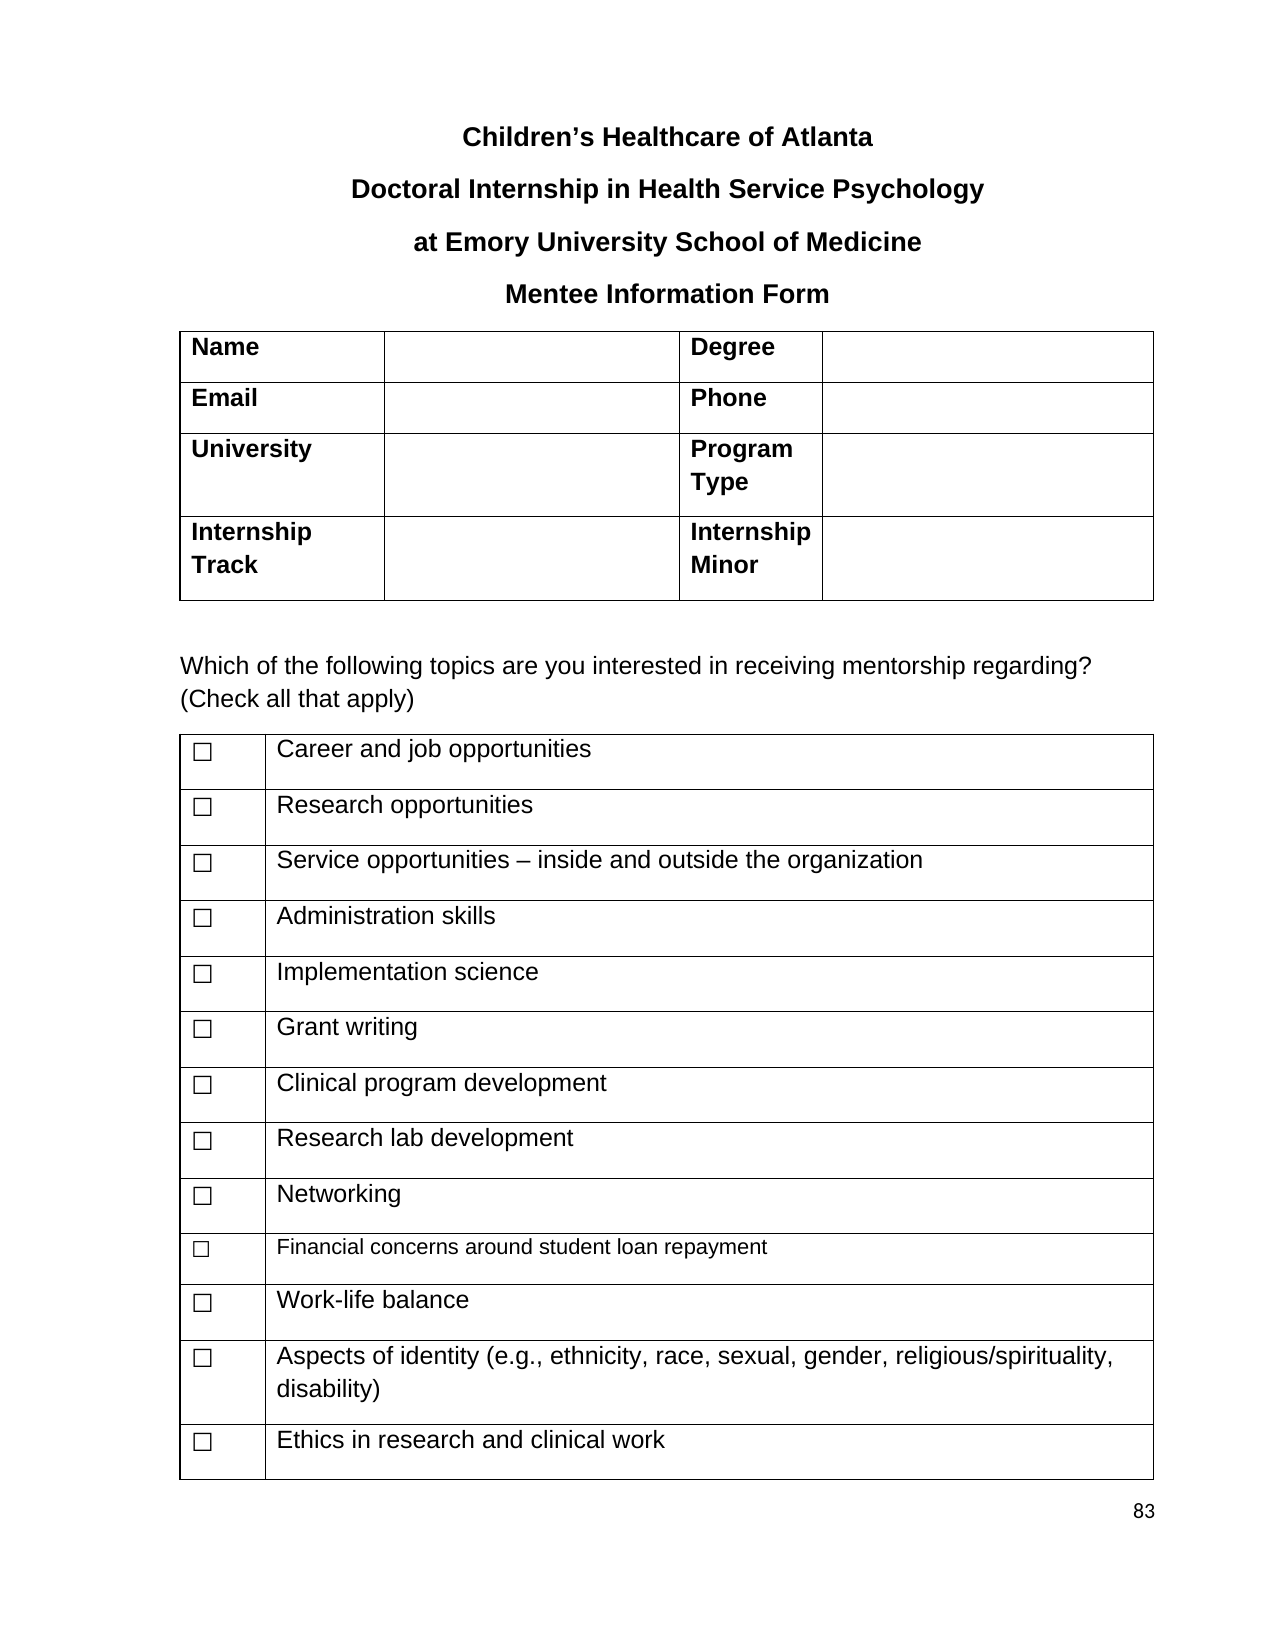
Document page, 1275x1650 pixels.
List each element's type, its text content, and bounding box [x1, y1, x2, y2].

table_cell Implementation science [266, 957, 1153, 1011]
text Children’s Healthcare of Atlanta [180, 121, 1155, 152]
table_cell Email [181, 383, 384, 432]
table_header Career and job opportunities [266, 735, 1153, 789]
text at Emory University School of Medicine [180, 226, 1155, 257]
table_header ☐ [181, 735, 265, 789]
table_cell ☐ [181, 846, 265, 900]
table_cell ☐ [181, 1425, 265, 1479]
table_cell Internship Minor [680, 517, 822, 600]
table_cell Aspects of identity (e.g., ethnicity, race, sexual, gender, religious/spirituality, disability) [266, 1341, 1153, 1424]
table_header Degree [680, 332, 822, 382]
text Which of the following topics are you interested in receiving mentorship regarding? (Check all that apply) [180, 651, 1155, 712]
table_cell ☐ [181, 1068, 265, 1122]
table_cell Grant writing [266, 1012, 1153, 1067]
text Doctoral Internship in Health Service Psychology [180, 173, 1155, 204]
table_cell Networking [266, 1179, 1153, 1233]
table_cell [823, 383, 1153, 432]
table_cell Research lab development [266, 1123, 1153, 1178]
table_cell [823, 434, 1153, 516]
table_header Name [181, 332, 384, 382]
table_cell ☐ [181, 1234, 265, 1284]
text Mentee Information Form [180, 278, 1155, 310]
table_cell ☐ [181, 790, 265, 844]
table_cell Research opportunities [266, 790, 1153, 844]
table_cell University [181, 434, 384, 516]
table_header [385, 332, 679, 382]
table_cell [823, 517, 1153, 600]
table_cell ☐ [181, 1341, 265, 1424]
table_cell [385, 383, 679, 432]
table_cell Phone [680, 383, 822, 432]
table_cell Internship Track [181, 517, 384, 600]
table_cell ☐ [181, 901, 265, 956]
table_cell Service opportunities – inside and outside the organization [266, 846, 1153, 900]
table_cell ☐ [181, 1123, 265, 1178]
table_cell Ethics in research and clinical work [266, 1425, 1153, 1479]
table_cell [385, 517, 679, 600]
table_cell ☐ [181, 1179, 265, 1233]
table_cell [385, 434, 679, 516]
table_cell ☐ [181, 957, 265, 1011]
table_cell ☐ [181, 1285, 265, 1340]
table_cell Administration skills [266, 901, 1153, 956]
table_cell Financial concerns around student loan repayment [266, 1234, 1153, 1284]
table_header [823, 332, 1153, 382]
table_cell ☐ [181, 1012, 265, 1067]
table_cell Clinical program development [266, 1068, 1153, 1122]
table_cell Work-life balance [266, 1285, 1153, 1340]
table_cell Program Type [680, 434, 822, 516]
